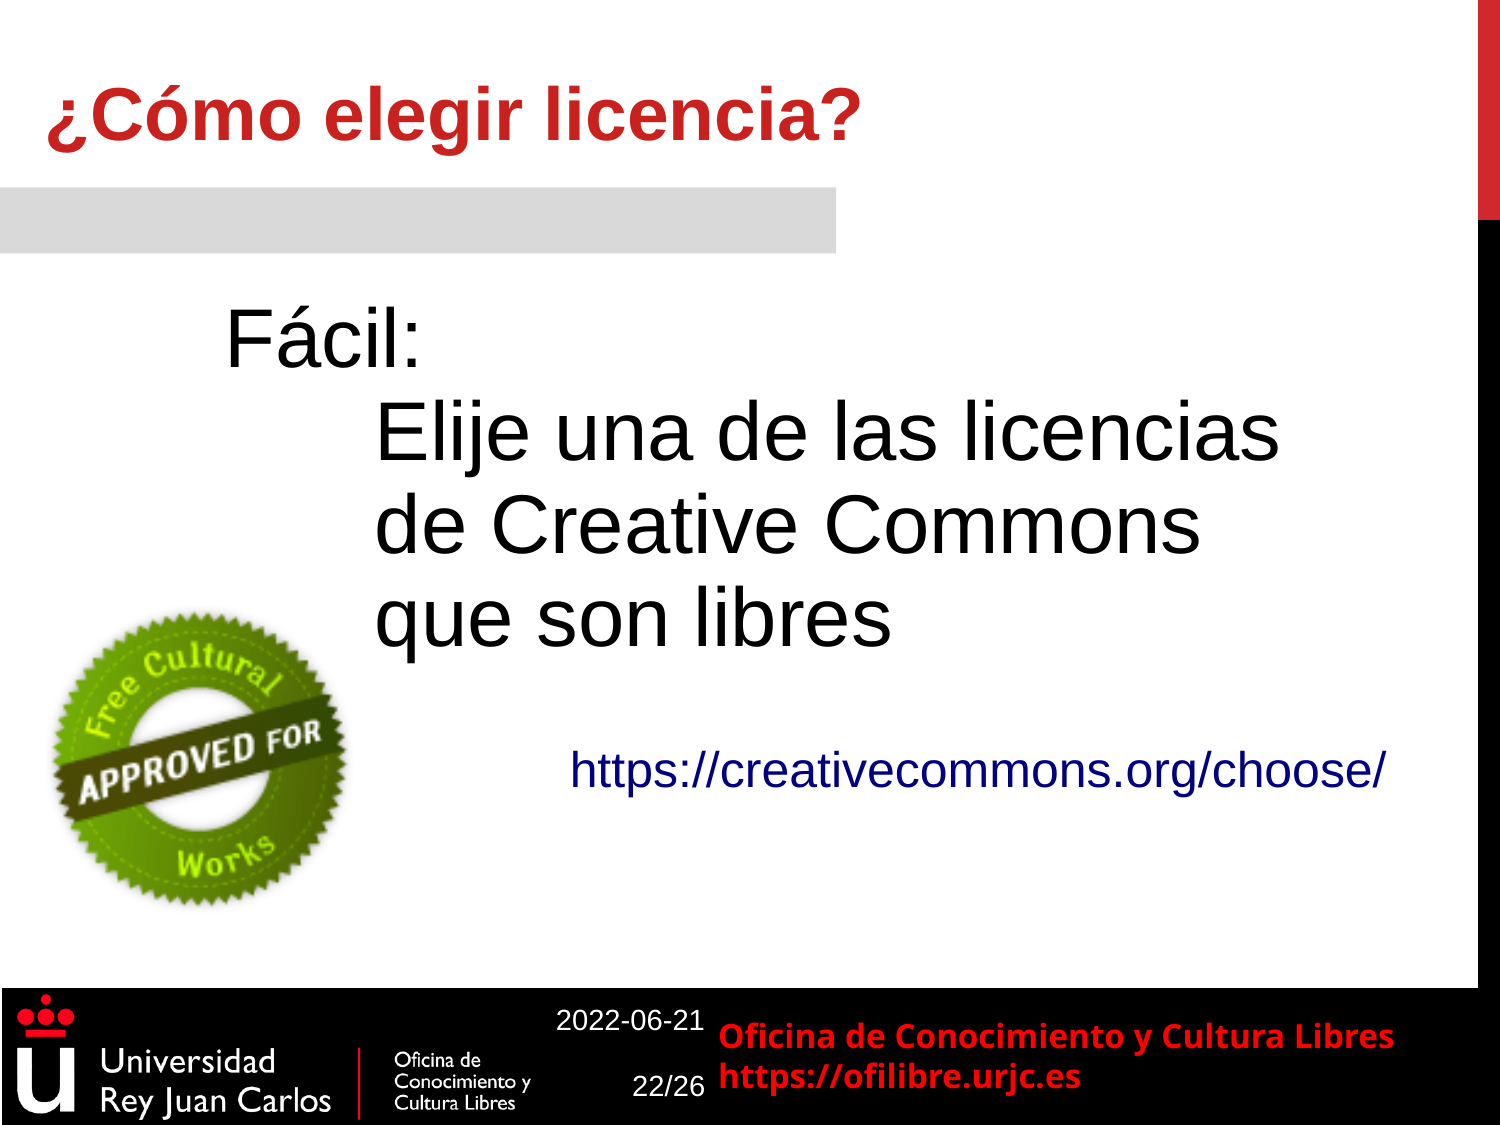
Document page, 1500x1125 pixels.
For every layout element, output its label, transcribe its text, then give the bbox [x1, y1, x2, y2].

picture [45, 605, 355, 916]
title [75, 7, 1425, 196]
text_box Fácil: Elije una de las licencias de Creative Commons que son libres [210, 285, 1442, 672]
picture [17, 994, 531, 1120]
text_box ¿Cómo elegir licencia? [30, 64, 1306, 248]
text_box https://creativecommons.org/choose/ [555, 735, 1456, 848]
